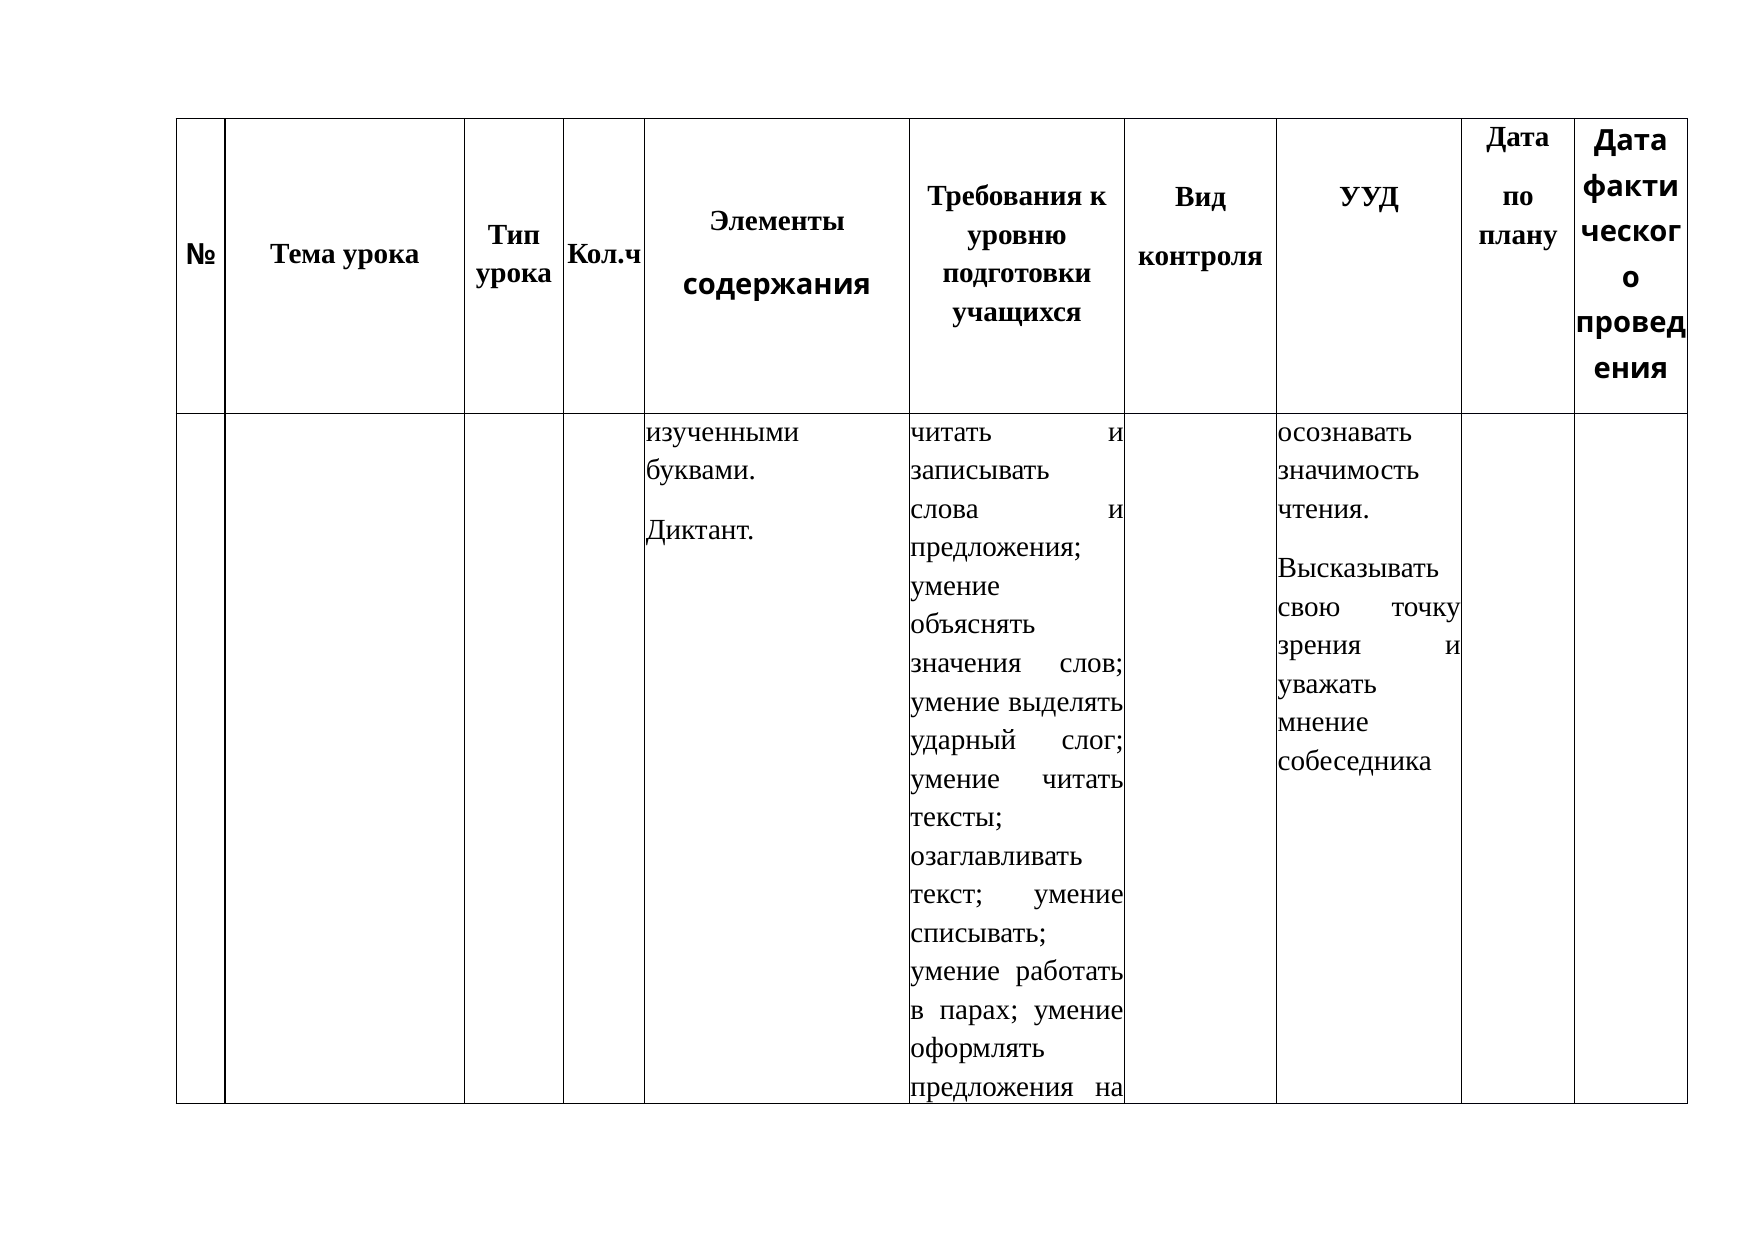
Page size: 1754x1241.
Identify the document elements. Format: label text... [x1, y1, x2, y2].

table_cell [226, 414, 464, 1103]
table_header № [177, 119, 224, 413]
table_header Элементы содержания [645, 119, 909, 413]
table_cell [177, 414, 224, 1103]
table_cell [1125, 414, 1276, 1103]
table_cell осознавать значимость чтения. Высказывать свою точку зрения и уважать мнение собеседника [1277, 414, 1461, 1103]
table_header Тема урока [226, 119, 464, 413]
table_cell читать и записывать слова и предложения; умение объяснять значения слов; умение выделять ударный слог; умение читать тексты; озаглавливать текст; умение списывать; умение работать в парах; умение оформлять предложения на [910, 414, 1124, 1103]
table_cell [1575, 414, 1687, 1103]
table_header Дата по плану [1462, 119, 1574, 413]
table_header Требования к уровню подготовки учащихся [910, 119, 1124, 413]
table_header Кол.ч [564, 119, 644, 413]
table_header Вид контроля [1125, 119, 1276, 413]
table_header Дата фактического проведения [1575, 119, 1687, 413]
table_cell [1462, 414, 1574, 1103]
table_cell изученными буквами. Диктант. [645, 414, 909, 1103]
table_header Тип урока [465, 119, 563, 413]
table_cell [465, 414, 563, 1103]
table_header УУД [1277, 119, 1461, 413]
table_cell [564, 414, 644, 1103]
